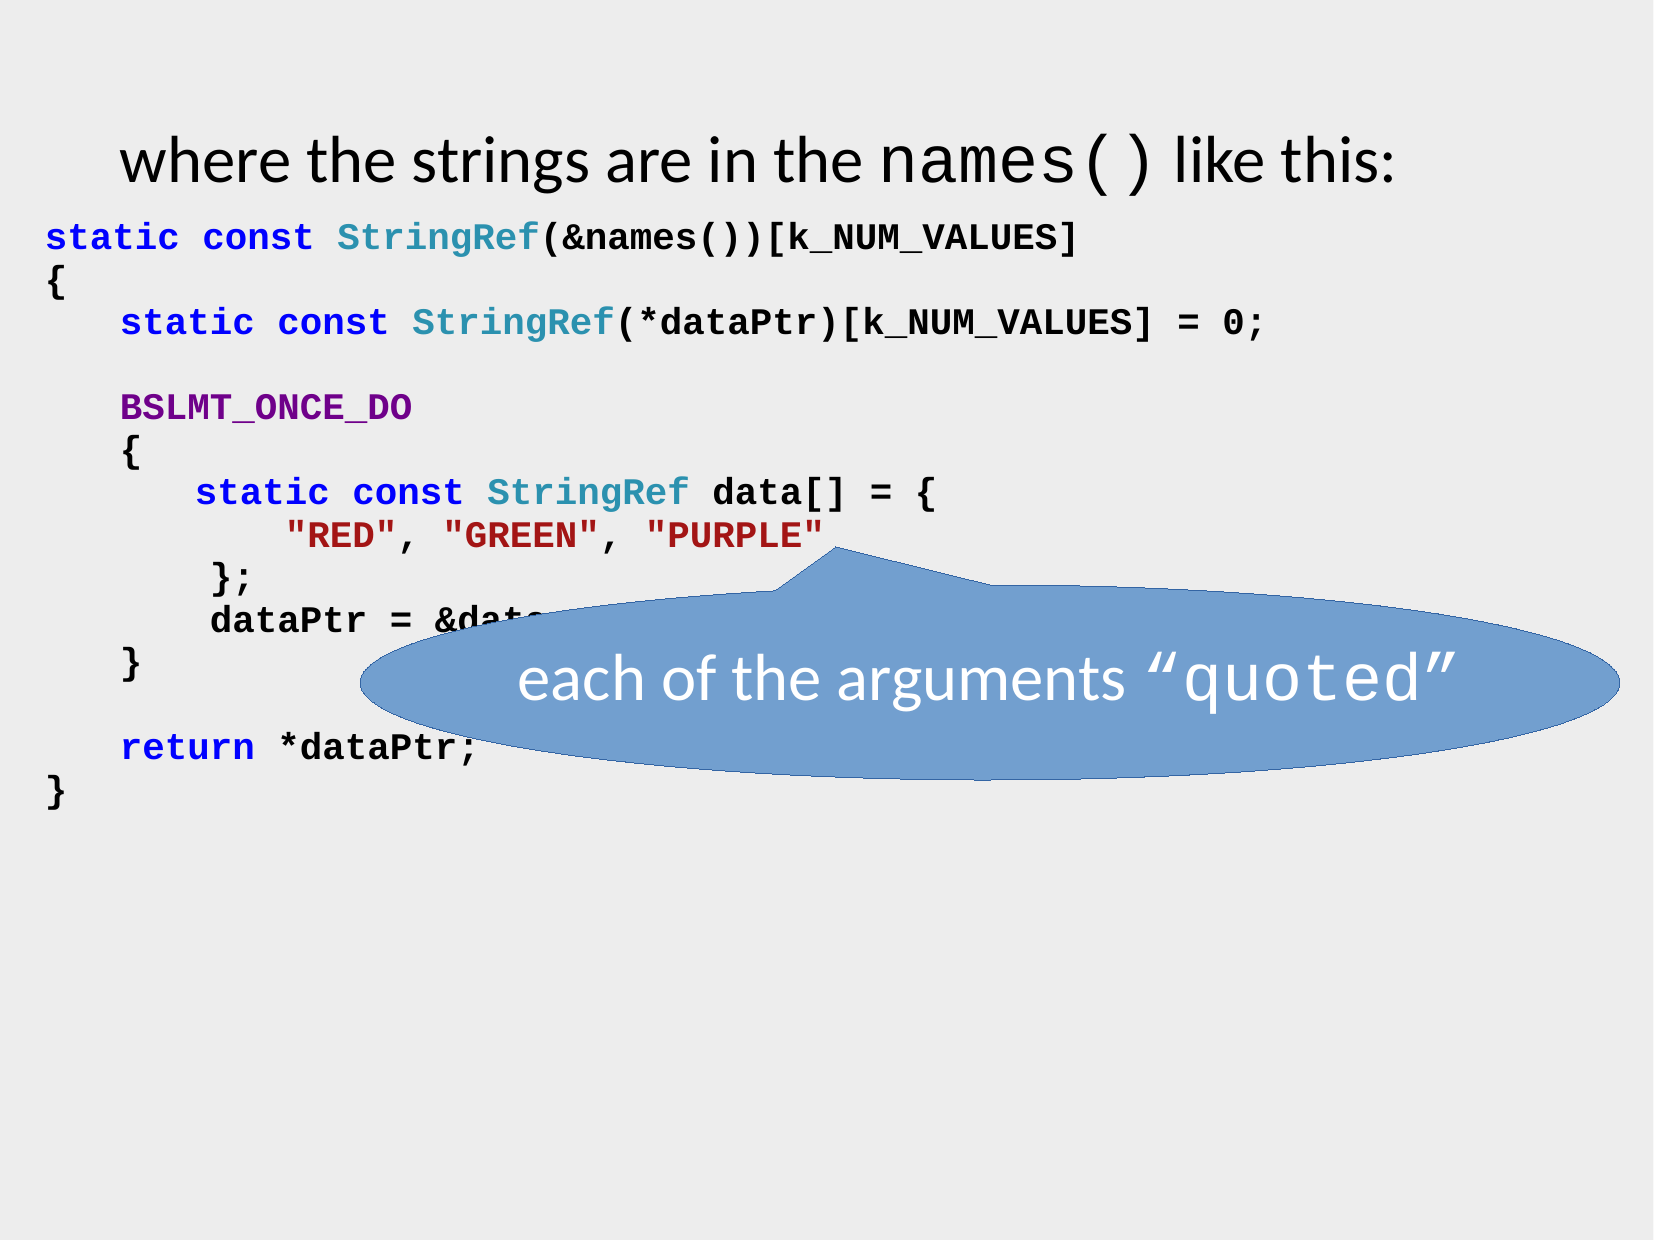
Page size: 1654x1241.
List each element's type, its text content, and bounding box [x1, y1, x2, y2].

text_box where the strings are in the names() like this: [105, 120, 1621, 210]
text_box each of the arguments “quoted” [360, 546, 1620, 781]
text_box static const StringRef(&names())[k_NUM_VALUES] { static const StringRef(*dataPtr)[k_NUM_VALUES] = 0; BSLMT_ONCE_DO { static const StringRef data[] = { "RED", "GREEN", "PURPLE" }; dataPtr = &data; } return *dataPtr; } [30, 210, 1621, 822]
